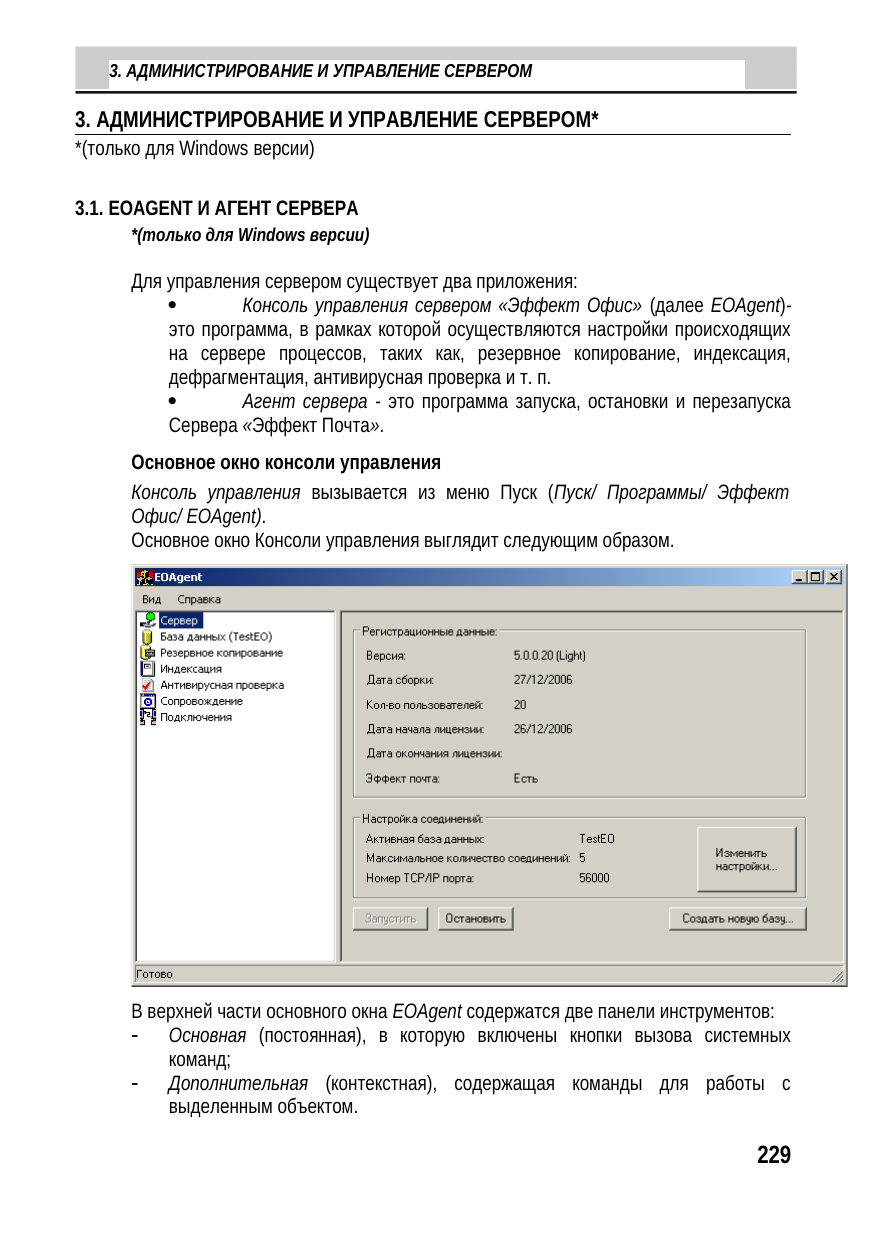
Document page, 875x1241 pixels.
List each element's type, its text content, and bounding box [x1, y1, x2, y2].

subtitle Основное окно консоли управления [131, 450, 791, 474]
text Основное окно Консоли управления выглядит следующим образом. [131, 528, 791, 552]
list Агент сервера - это программа запуска, остановки и перезапуска Сервера «Эффект Почта». [169, 389, 791, 437]
list Дополнительная (контекстная), содержащая команды для работы с выделенным объектом. [131, 1071, 791, 1118]
text *(только для Windows версии) [75, 135, 791, 159]
text *(только для Windows версии) [131, 224, 791, 246]
text Для управления сервером существует два приложения: [131, 269, 791, 293]
subtitle 3.1. EOAgent и агент сервера [75, 196, 791, 220]
list Основная (постоянная), в которую включены кнопки вызова системных команд; [131, 1023, 791, 1071]
subtitle 3. АДМИНИСТРИРОВАНИЕ И УПРАВЛЕНИЕ СЕРВЕРОМ* [75, 106, 791, 134]
text Консоль управления вызывается из меню Пуск (Пуск/ Программы/ Эффект Офис/ EOAgent). [131, 480, 791, 528]
list Консоль управления сервером «Эффект Офис» (далее EOAgent)- это программа, в рамках которой осуществляются настройки происходящих на сервере процессов, таких как, резервное копирование, индексация, дефрагментация, антивирусная проверка и т. п. [169, 293, 791, 389]
text В верхней части основного окна EOAgent содержатся две панели инструментов: [131, 999, 791, 1023]
